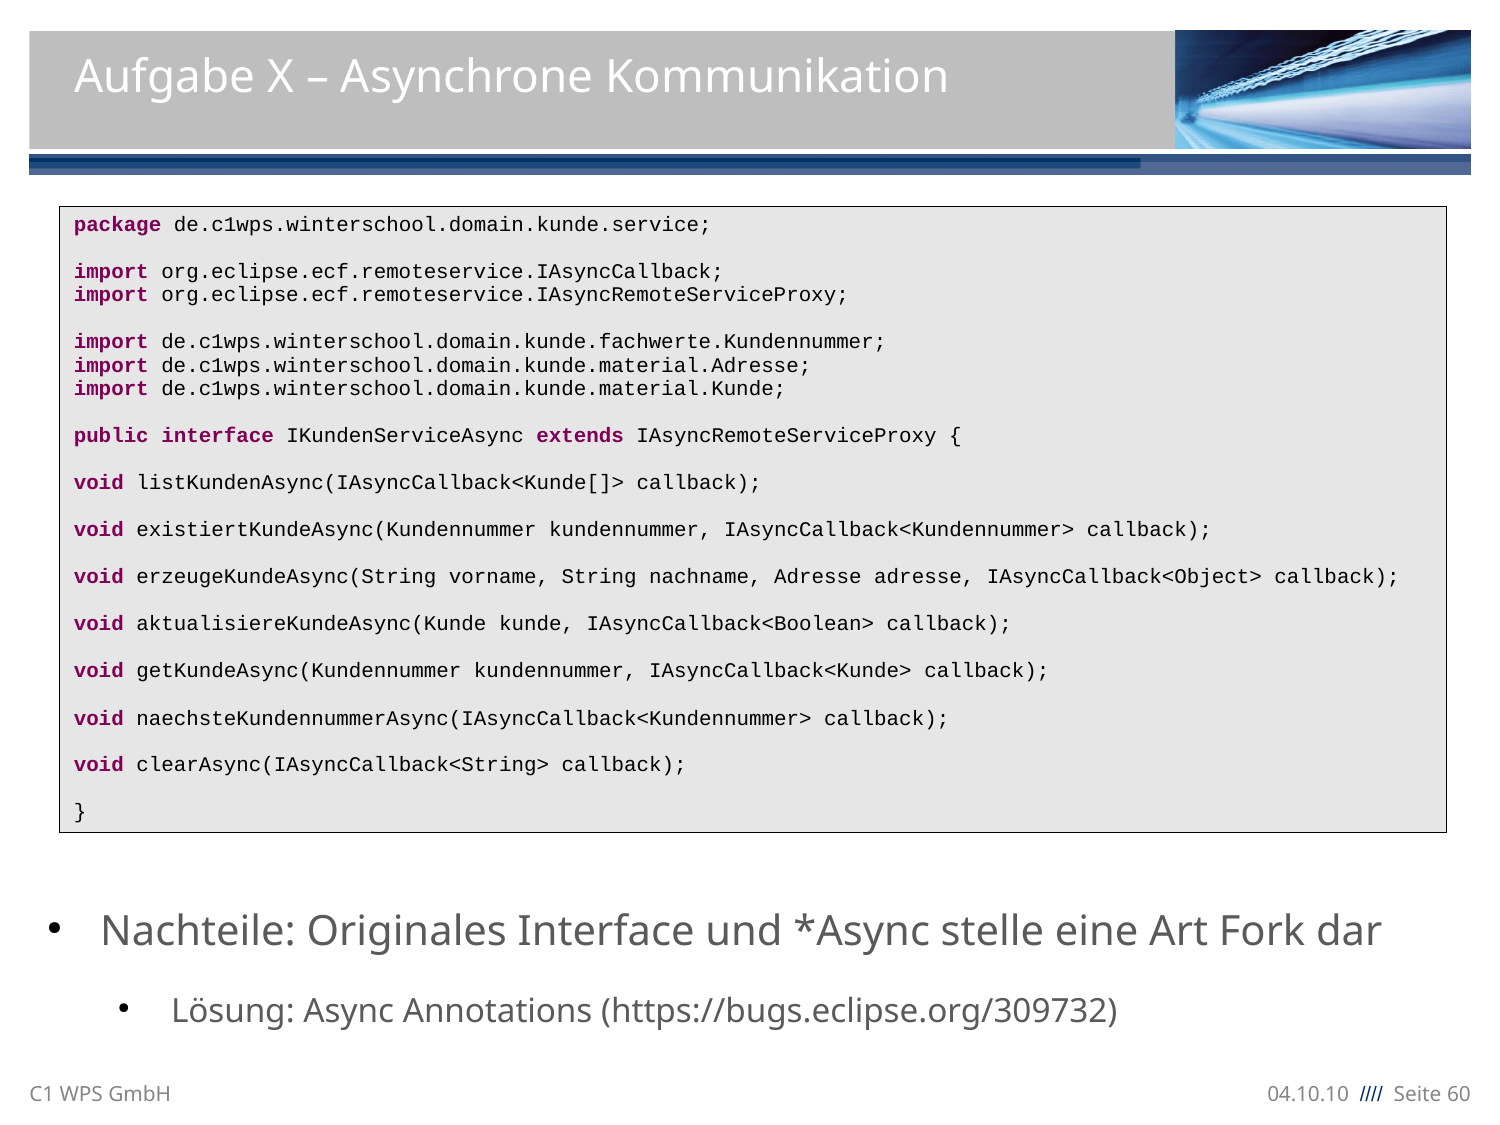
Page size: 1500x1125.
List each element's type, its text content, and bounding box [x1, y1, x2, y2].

picture [1175, 30, 1471, 149]
picture [29, 154, 1471, 175]
list Nachteile: Originales Interface und *Async stelle eine Art Fork dar Lösung: Async Annotations (https://bugs.eclipse.org/309732) [29, 208, 1471, 1044]
title Aufgabe X – Asynchrone Kommunikation [29, 31, 1176, 150]
